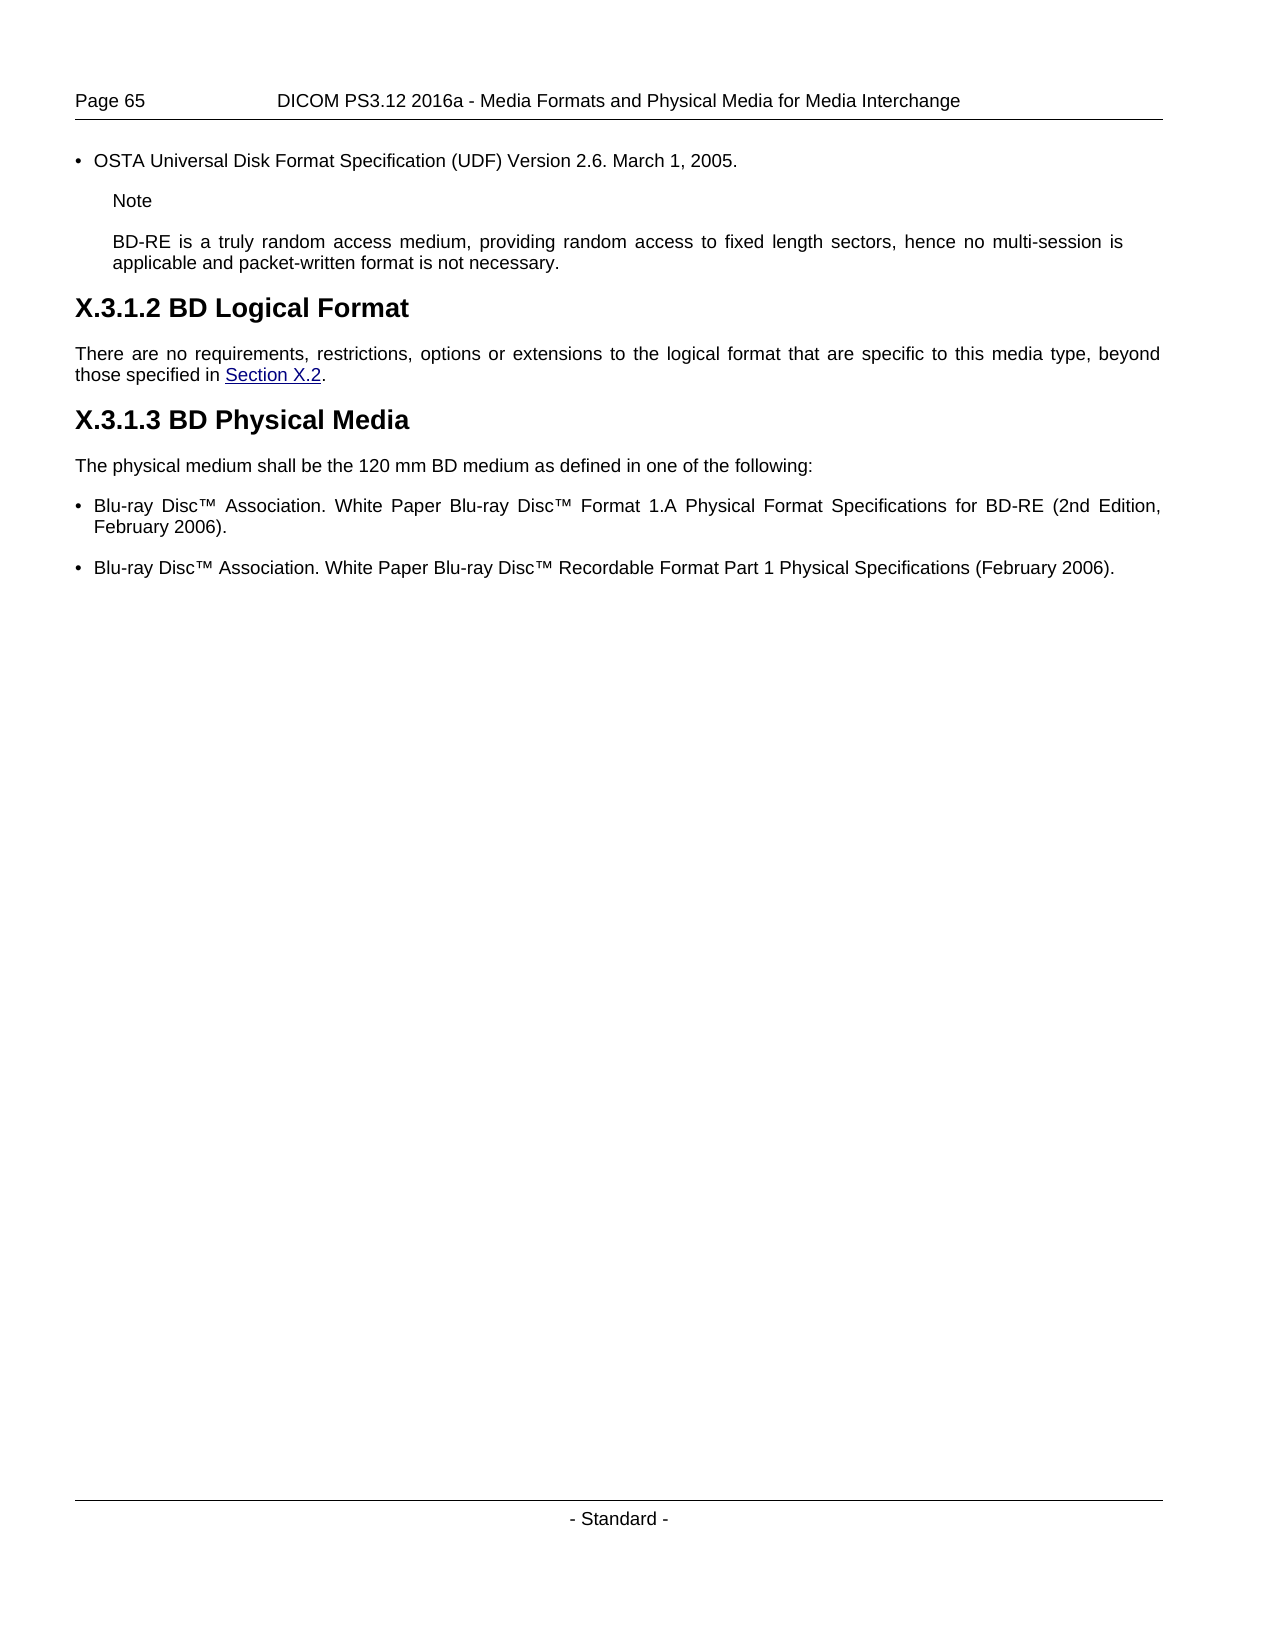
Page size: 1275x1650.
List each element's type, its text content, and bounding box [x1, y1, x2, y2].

text There are no requirements, restrictions, options or extensions to the logical format that are specific to this media type, beyond those specified in Section X.2. [75, 342, 1162, 386]
list Blu-ray Disc™ Association. White Paper Blu-ray Disc™ Format 1.A Physical Format Specifications for BD-RE (2nd Edition, February 2006). [75, 495, 1162, 538]
list OSTA Universal Disk Format Specification (UDF) Version 2.6. March 1, 2005. [75, 150, 1162, 172]
text X.3.1.3 BD Physical Media [75, 404, 1162, 436]
text Note [112, 190, 1125, 212]
text X.3.1.2 BD Logical Format [75, 292, 1162, 324]
text BD-RE is a truly random access medium, providing random access to fixed length sectors, hence no multi-session is applicable and packet-written format is not necessary. [112, 231, 1125, 274]
text The physical medium shall be the 120 mm BD medium as defined in one of the following: [75, 454, 1162, 476]
list Blu-ray Disc™ Association. White Paper Blu-ray Disc™ Recordable Format Part 1 Physical Specifications (February 2006). [75, 557, 1162, 578]
